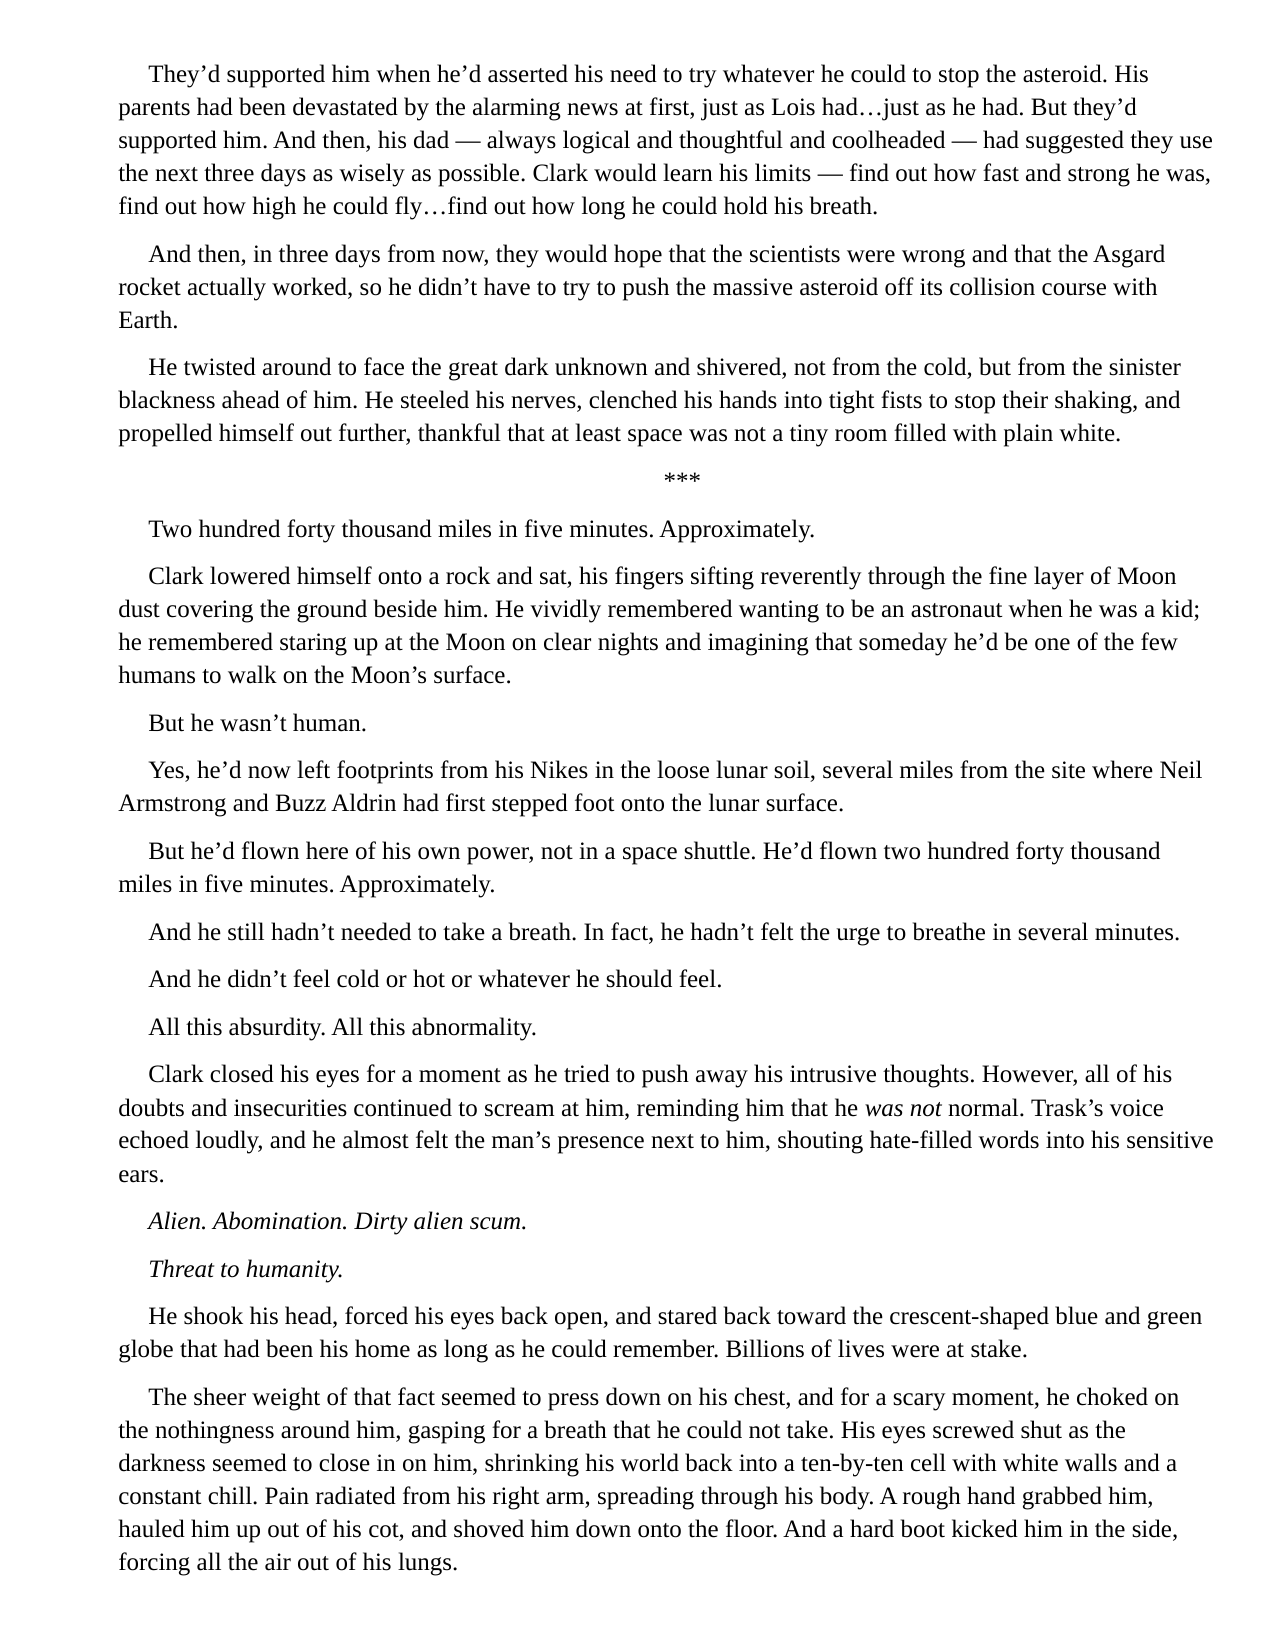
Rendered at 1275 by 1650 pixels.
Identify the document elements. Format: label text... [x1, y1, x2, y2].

text Clark closed his eyes for a moment as he tried to push away his intrusive thoughts. However, all of his doubts and insecurities continued to scream at him, reminding him that he was not normal. Trask’s voice echoed loudly, and he almost felt the man’s presence next to him, shouting hate-filled words into his sensitive ears. [118, 1059, 1216, 1187]
text And he still hadn’t needed to take a breath. In fact, he hadn’t felt the urge to breathe in several minutes. [118, 917, 1216, 946]
text They’d supported him when he’d asserted his need to try whatever he could to stop the asteroid. His parents had been devastated by the alarming news at first, just as Lois had…just as he had. But they’d supported him. And then, his dad — always logical and thoughtful and coolheaded — had suggested they use the next three days as wisely as possible. Clark would learn his limits — find out how fast and strong he was, find out how high he could fly…find out how long he could hold his breath. [118, 59, 1216, 220]
text Yes, he’d now left footprints from his Nikes in the loose lunar soil, several miles from the site where Neil Armstrong and Buzz Aldrin had first stepped foot onto the lunar surface. [118, 756, 1216, 817]
text But he’d flown here of his own power, not in a space shuttle. He’d flown two hundred forty thousand miles in five minutes. Approximately. [118, 836, 1216, 898]
text Alien. Abomination. Dirty alien scum. [118, 1206, 1216, 1235]
text And he didn’t feel cold or hot or whatever he should feel. [118, 964, 1216, 993]
text He twisted around to face the great dark unknown and shivered, not from the cold, but from the sinister blackness ahead of him. He steeled his nerves, clenched his hands into tight fists to stop their shaking, and propelled himself out further, thankful that at least space was not a tiny room filled with plain white. [118, 352, 1216, 447]
text *** [118, 466, 1216, 495]
text Threat to humanity. [118, 1254, 1216, 1283]
text And then, in three days from now, they would hope that the scientists were wrong and that the Asgard rocket actually worked, so he didn’t have to try to push the massive asteroid off its collision course with Earth. [118, 239, 1216, 333]
text He shook his head, forced his eyes back open, and stared back toward the crescent-shaped blue and green globe that had been his home as long as he could remember. Billions of lives were at stake. [118, 1301, 1216, 1363]
text But he wasn’t human. [118, 708, 1216, 737]
text All this absurdity. All this abnormality. [118, 1012, 1216, 1041]
text The sheer weight of that fact seemed to press down on his chest, and for a scary moment, he choked on the nothingness around him, gasping for a breath that he could not take. His eyes screwed shut as the darkness seemed to close in on him, shrinking his world back into a ten-by-ten cell with white walls and a constant chill. Pain radiated from his right arm, spreading through his body. A rough hand grabbed him, hauled him up out of his cot, and shoved him down onto the floor. And a hard boot kicked him in the side, forcing all the air out of his lungs. [118, 1382, 1216, 1576]
text Clark lowered himself onto a rock and sat, his fingers sifting reverently through the fine layer of Moon dust covering the ground beside him. He vividly remembered wanting to be an astronaut when he was a kid; he remembered staring up at the Moon on clear nights and imagining that someday he’d be one of the few humans to walk on the Moon’s surface. [118, 561, 1216, 689]
text Two hundred forty thousand miles in five minutes. Approximately. [118, 514, 1216, 542]
